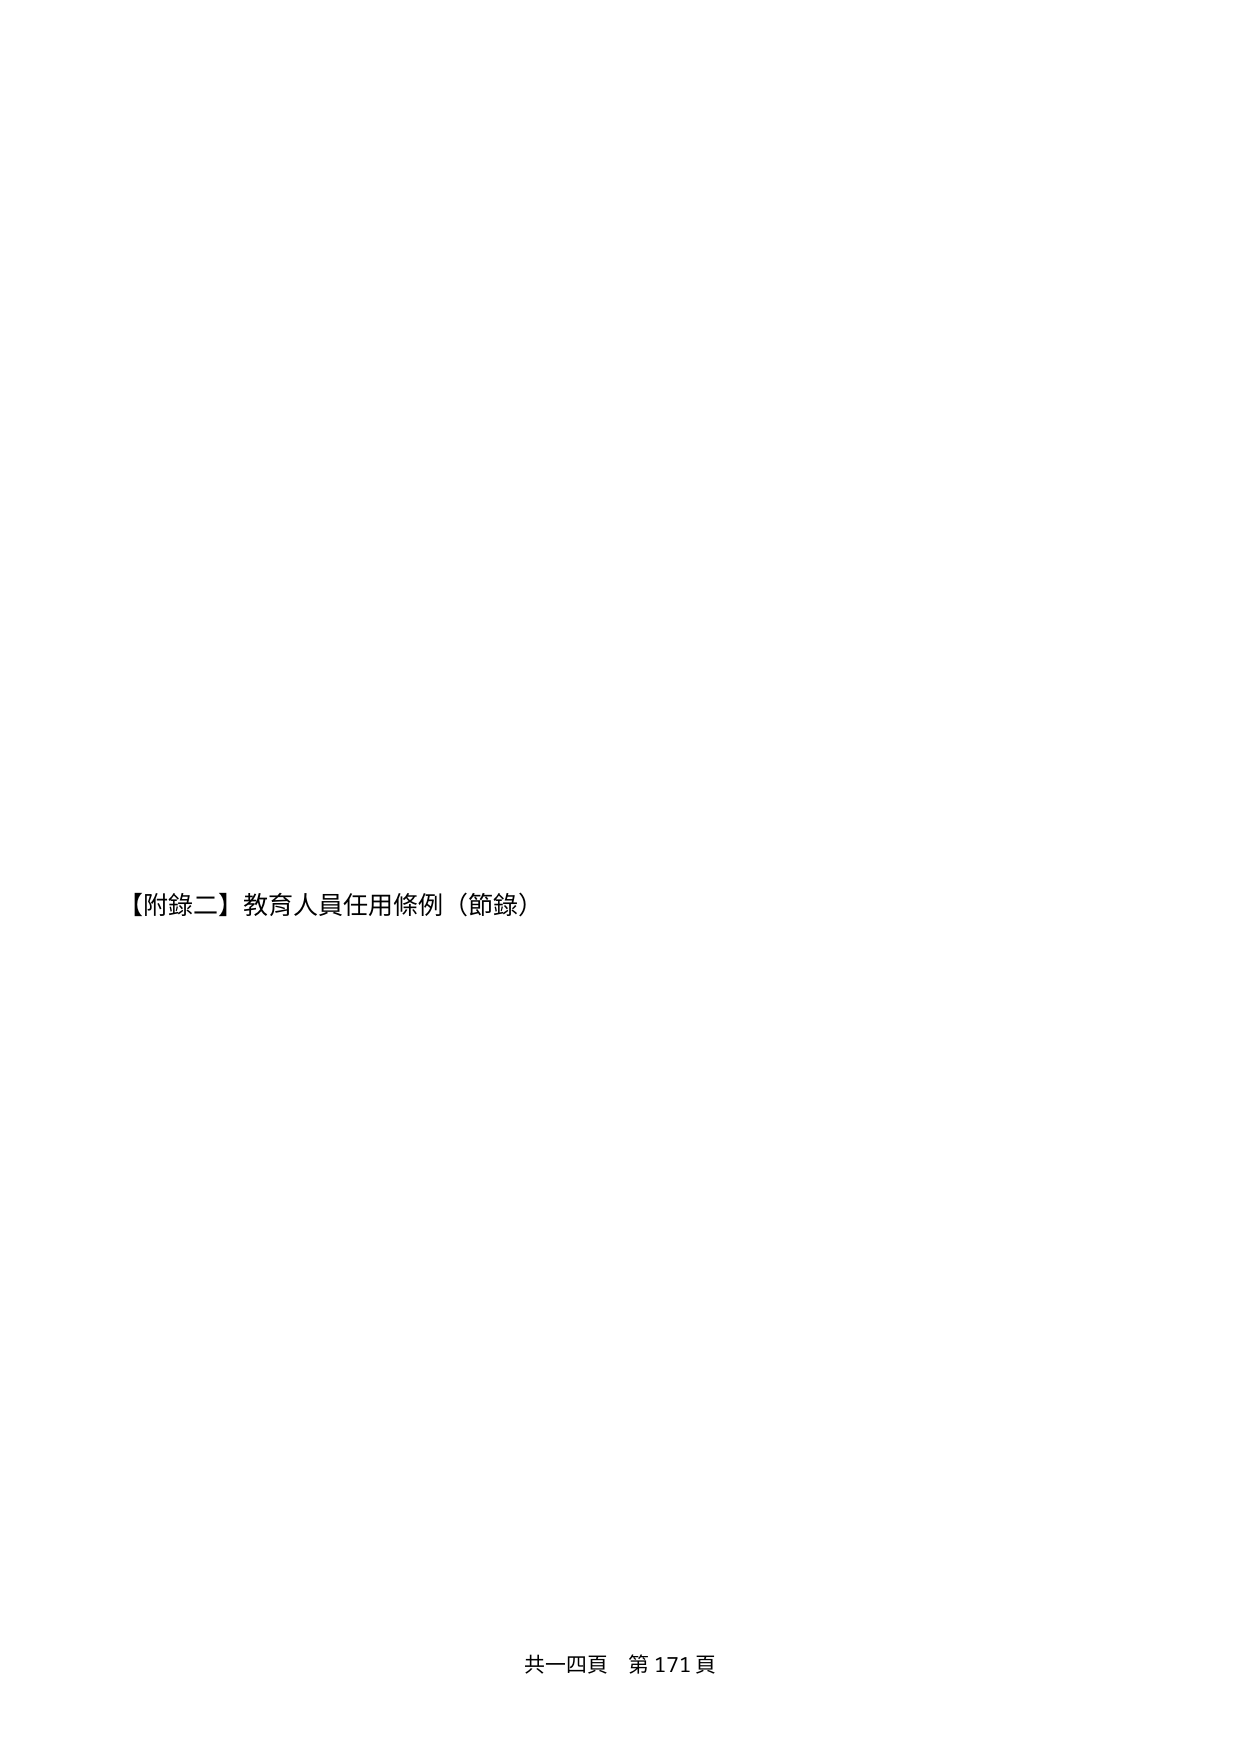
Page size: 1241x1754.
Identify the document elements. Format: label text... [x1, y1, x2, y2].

text 【附錄二】教育人員任用條例（節錄） [118, 862, 1122, 924]
